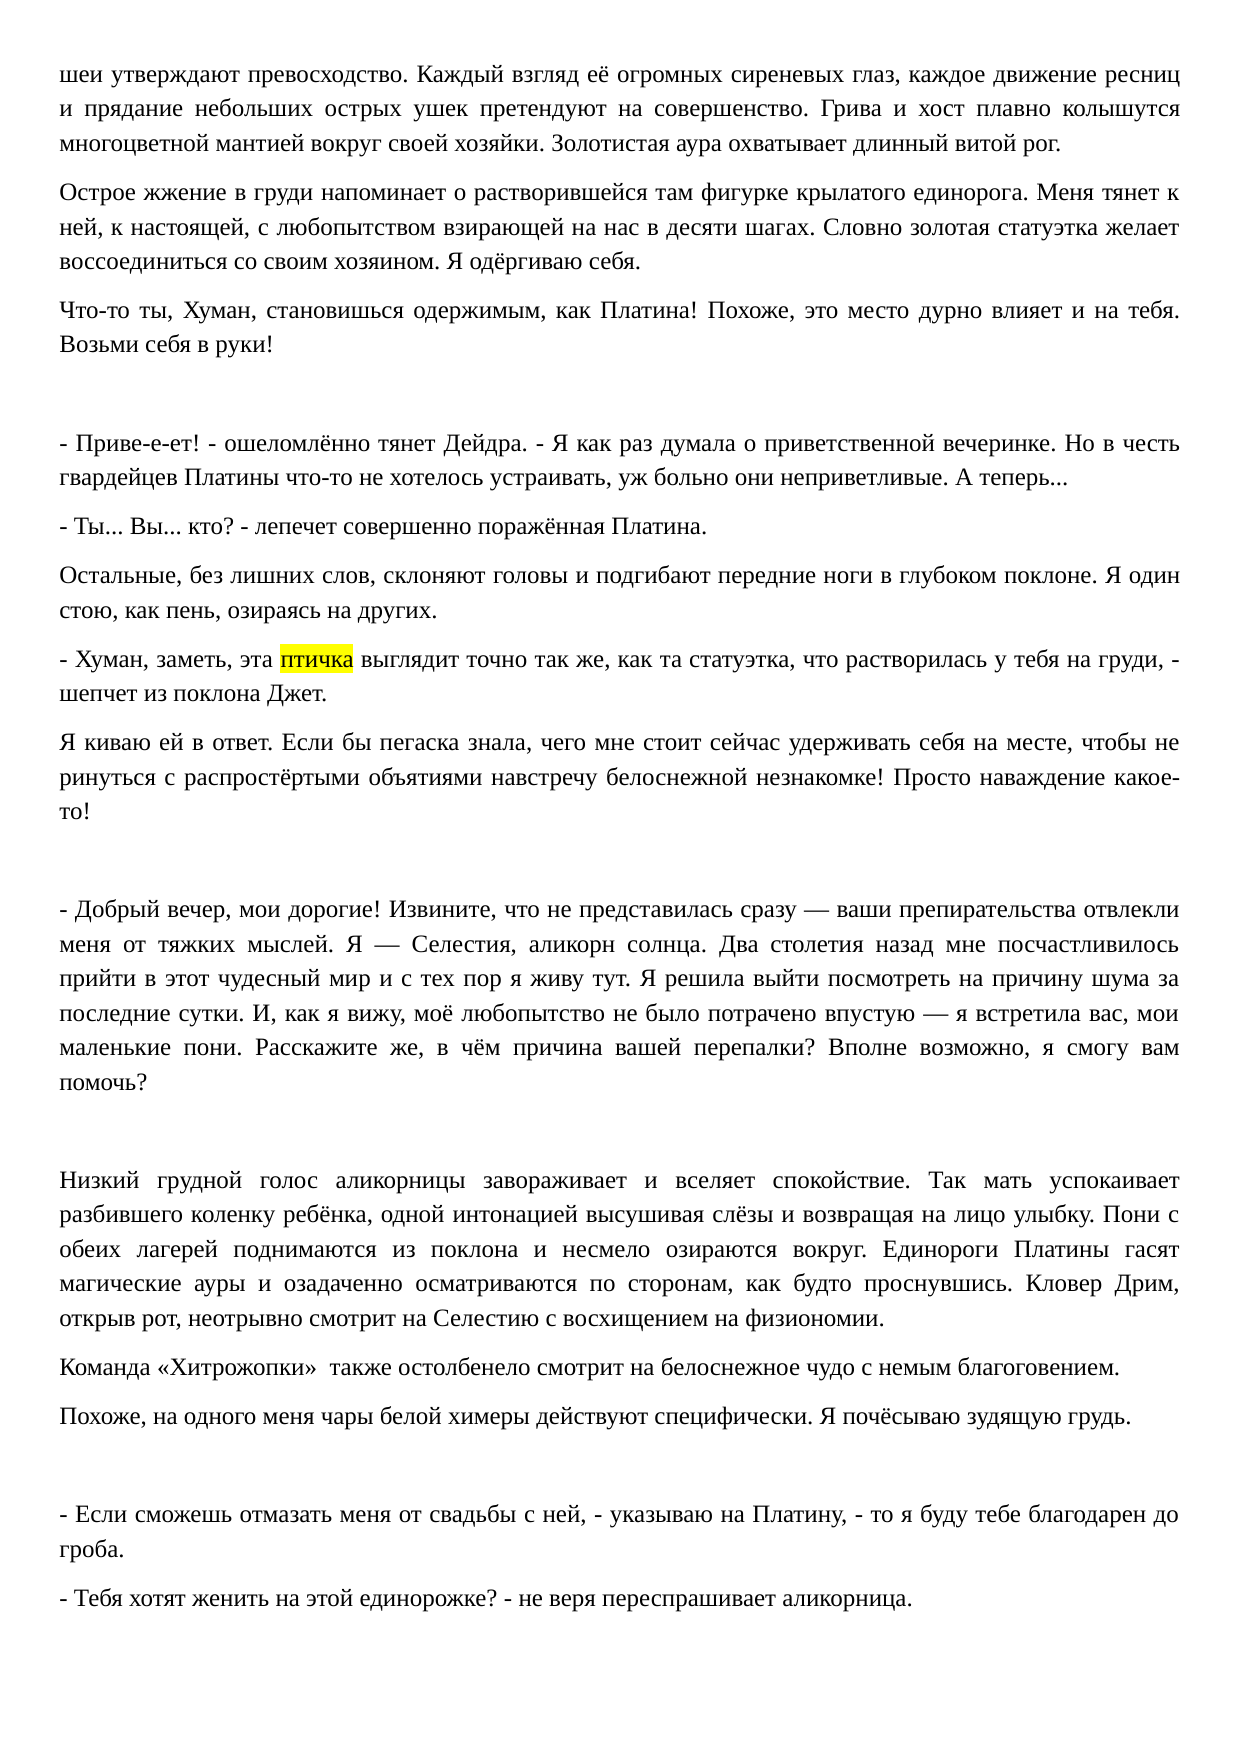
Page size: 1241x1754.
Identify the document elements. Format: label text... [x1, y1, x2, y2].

text - Добрый вечер, мои дорогие! Извините, что не представилась сразу — ваши препирательства отвлекли меня от тяжких мыслей. Я — Селестия, аликорн солнца. Два столетия назад мне посчастливилось прийти в этот чудесный мир и с тех пор я живу тут. Я решила выйти посмотреть на причину шума за последние сутки. И, как я вижу, моё любопытство не было потрачено впустую — я встретила вас, мои маленькие пони. Расскажите же, в чём причина вашей перепалки? Вполне возможно, я смогу вам помочь? [59, 894, 1181, 1096]
text - Приве-е-ет! - ошеломлённо тянет Дейдра. - Я как раз думала о приветственной вечеринке. Но в честь гвардейцев Платины что-то не хотелось устраивать, уж больно они неприветливые. А теперь... [59, 428, 1181, 491]
text Я киваю ей в ответ. Если бы пегаска знала, чего мне стоит сейчас удерживать себя на месте, чтобы не ринуться с распростёртыми объятиями навстречу белоснежной незнакомке! Просто наваждение какое-то! [59, 727, 1181, 825]
text Команда «Хитрожопки» также остолбенело смотрит на белоснежное чудо с немым благоговением. [59, 1352, 1181, 1381]
text - Если сможешь отмазать меня от свадьбы с ней, - указываю на Платину, - то я буду тебе благодарен до гроба. [59, 1499, 1181, 1562]
text шеи утверждают превосходство. Каждый взгляд её огромных сиреневых глаз, каждое движение ресниц и прядание небольших острых ушек претендуют на совершенство. Грива и хост плавно колышутся многоцветной мантией вокруг своей хозяйки. Золотистая аура охватывает длинный витой рог. [59, 59, 1181, 157]
text Остальные, без лишних слов, склоняют головы и подгибают передние ноги в глубоком поклоне. Я один стою, как пень, озираясь на других. [59, 560, 1181, 623]
text Острое жжение в груди напоминает о растворившейся там фигурке крылатого единорога. Меня тянет к ней, к настоящей, с любопытством взирающей на нас в десяти шагах. Словно золотая статуэтка желает воссоединиться со своим хозяином. Я одёргиваю себя. [59, 177, 1181, 275]
text Низкий грудной голос аликорницы завораживает и вселяет спокойствие. Так мать успокаивает разбившего коленку ребёнка, одной интонацией высушивая слёзы и возвращая на лицо улыбку. Пони с обеих лагерей поднимаются из поклона и несмело озираются вокруг. Единороги Платины гасят магические ауры и озадаченно осматриваются по сторонам, как будто проснувшись. Кловер Дрим, открыв рот, неотрывно смотрит на Селестию с восхищением на физиономии. [59, 1165, 1181, 1332]
text - Тебя хотят женить на этой единорожке? - не веря переспрашивает аликорница. [59, 1583, 1181, 1611]
text Что-то ты, Хуман, становишься одержимым, как Платина! Похоже, это место дурно влияет и на тебя. Возьми себя в руки! [59, 295, 1181, 358]
text Похоже, на одного меня чары белой химеры действуют специфически. Я почёсываю зудящую грудь. [59, 1401, 1181, 1430]
text - Хуман, заметь, эта птичка выглядит точно так же, как та статуэтка, что растворилась у тебя на груди, - шепчет из поклона Джет. [59, 644, 1181, 707]
text - Ты... Вы... кто? - лепечет совершенно поражённая Платина. [59, 511, 1181, 540]
